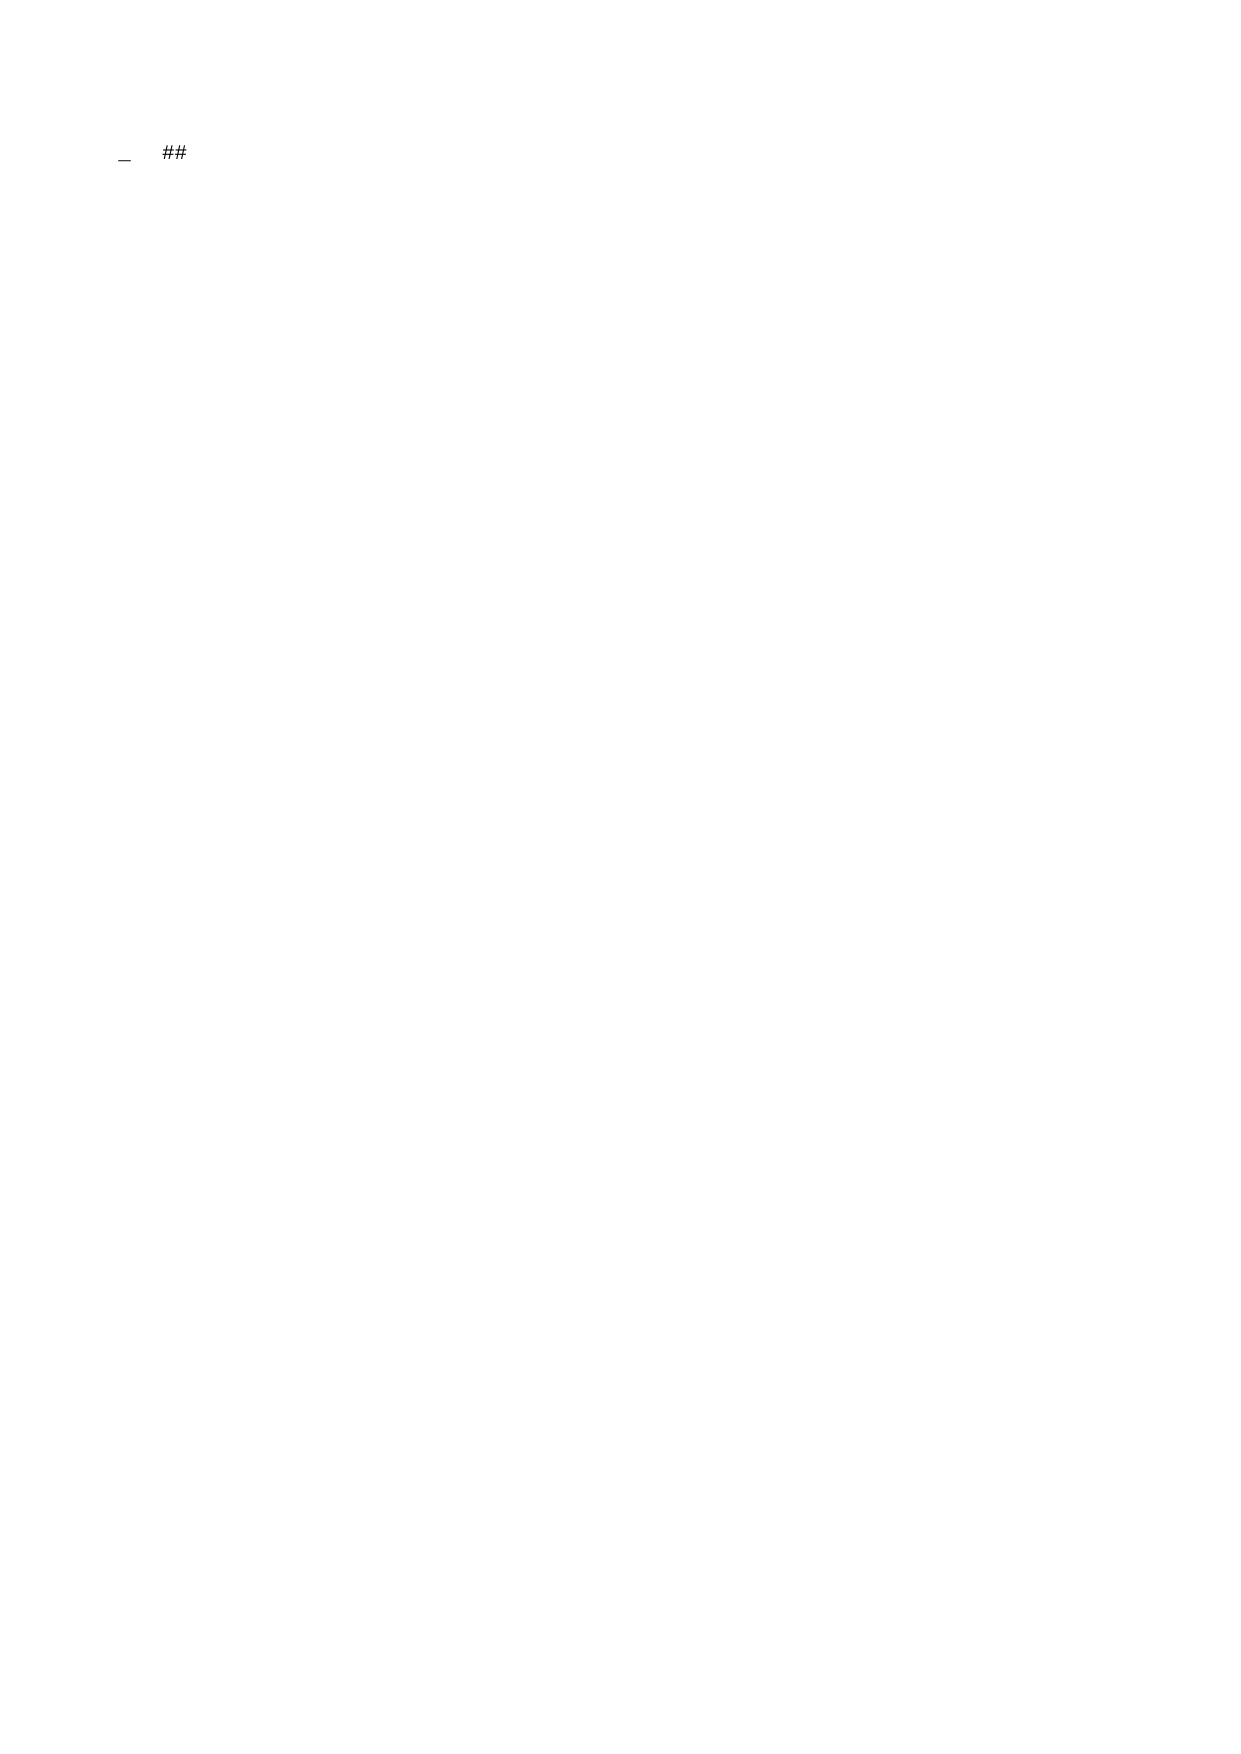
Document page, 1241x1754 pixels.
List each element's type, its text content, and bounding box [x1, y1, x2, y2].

text _ ## [118, 118, 1122, 165]
